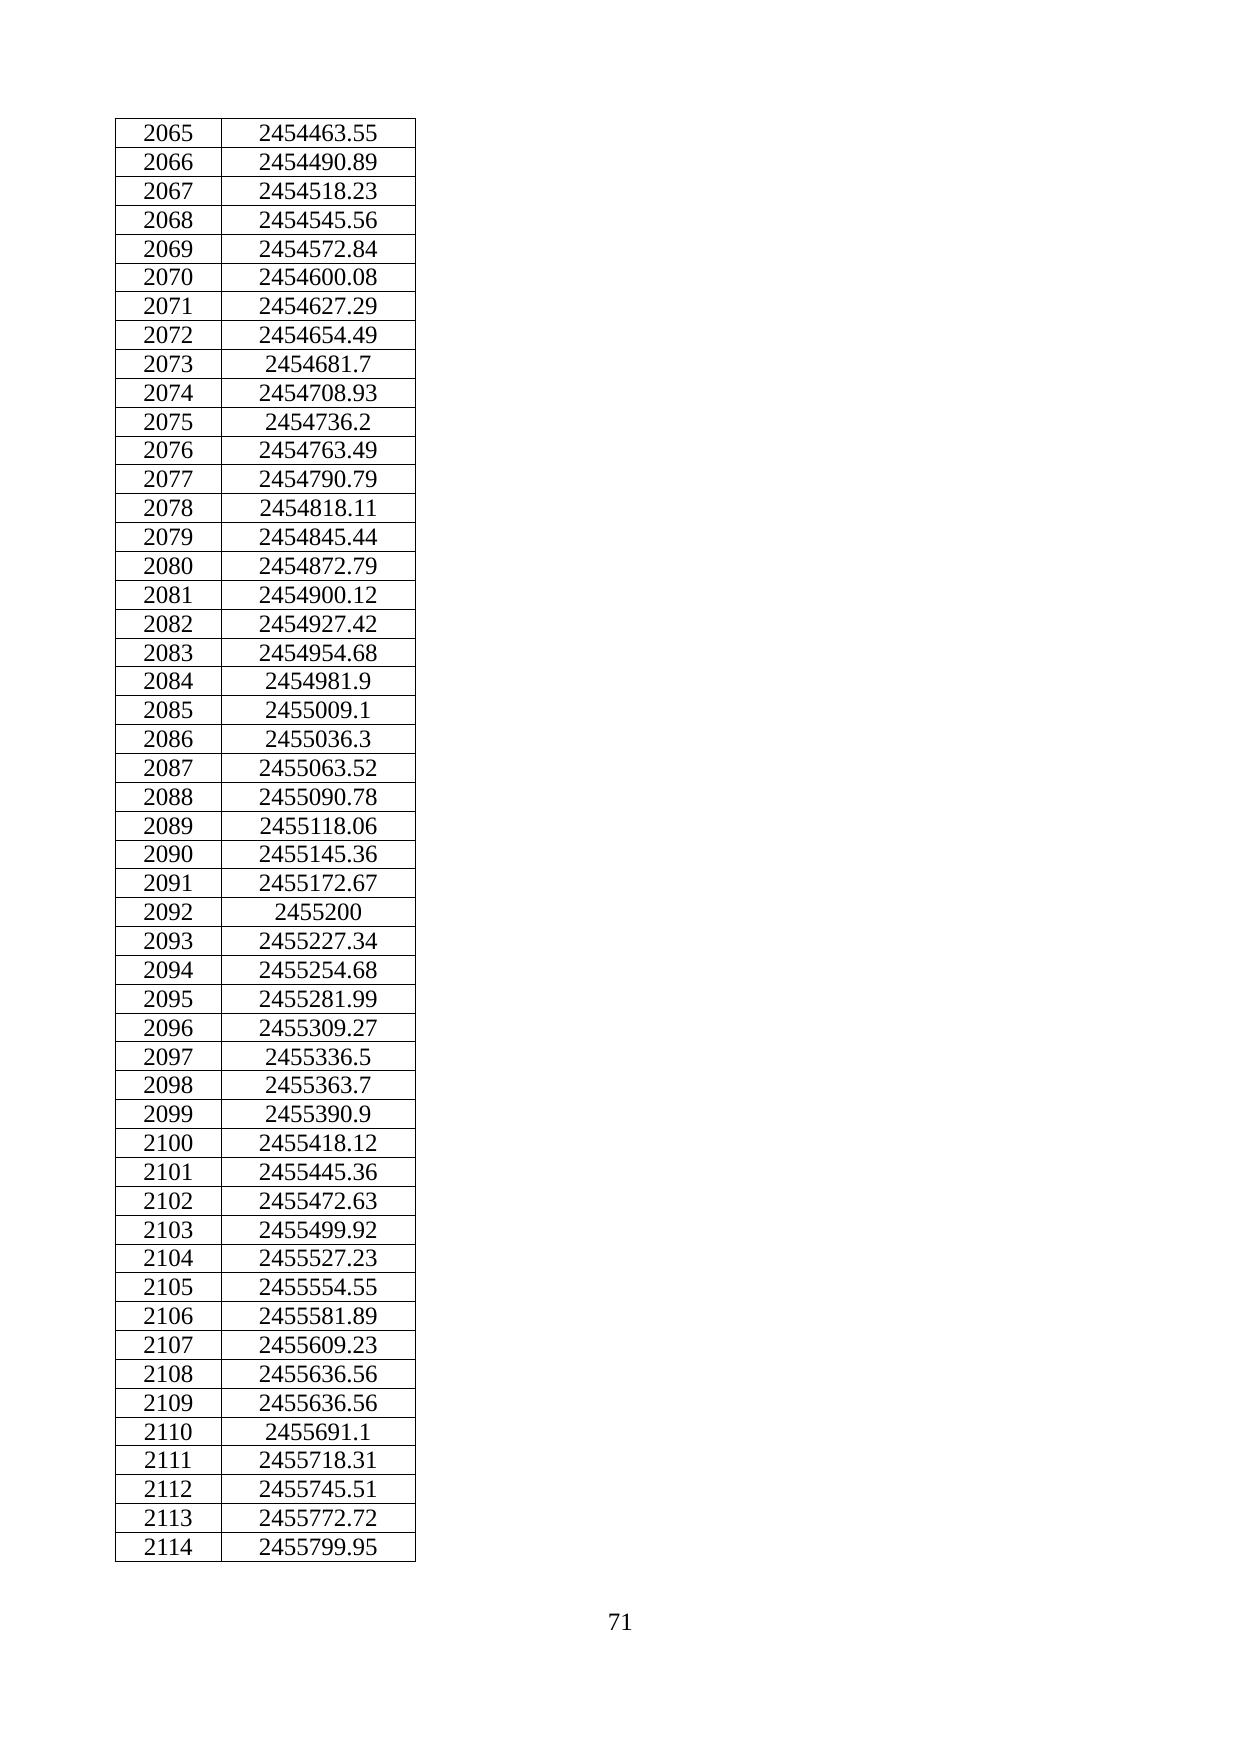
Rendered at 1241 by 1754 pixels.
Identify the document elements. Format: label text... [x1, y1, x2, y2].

table_cell 2454818.11 [222, 494, 415, 522]
table_cell 2455227.34 [222, 927, 415, 955]
table_cell 2100 [116, 1129, 221, 1157]
table_cell 2086 [116, 725, 221, 753]
table_cell 2075 [116, 408, 221, 436]
table_cell 2455527.23 [222, 1245, 415, 1272]
table_cell 2455309.27 [222, 1014, 415, 1041]
table_cell 2454545.56 [222, 206, 415, 233]
table_cell 2454872.79 [222, 552, 415, 580]
table_cell 2073 [116, 350, 221, 378]
table_cell 2072 [116, 321, 221, 349]
table_cell 2455691.1 [222, 1418, 415, 1445]
table_cell 2095 [116, 985, 221, 1013]
table_cell 2454518.23 [222, 177, 415, 205]
table_cell 2455472.63 [222, 1187, 415, 1214]
table_cell 2067 [116, 177, 221, 205]
table_cell 2066 [116, 148, 221, 176]
table_cell 2455554.55 [222, 1273, 415, 1301]
table_cell 2454654.49 [222, 321, 415, 349]
table_cell 2109 [116, 1389, 221, 1417]
table_cell 2082 [116, 610, 221, 637]
table_cell 2454790.79 [222, 465, 415, 493]
table_cell 2455172.67 [222, 869, 415, 897]
table_cell 2076 [116, 437, 221, 464]
table_cell 2112 [116, 1475, 221, 1503]
table_cell 2455636.56 [222, 1389, 415, 1417]
table_cell 2455581.89 [222, 1302, 415, 1330]
table_cell 2083 [116, 639, 221, 666]
table_cell 2068 [116, 206, 221, 233]
table_cell 2101 [116, 1158, 221, 1186]
table_cell 2071 [116, 292, 221, 320]
table_cell 2454845.44 [222, 523, 415, 551]
table_cell 2105 [116, 1273, 221, 1301]
table_cell 2087 [116, 754, 221, 782]
table_cell 2081 [116, 581, 221, 609]
table_cell 2454463.55 [222, 119, 415, 147]
table_cell 2454681.7 [222, 350, 415, 378]
table_cell 2111 [116, 1446, 221, 1474]
table_cell 2455254.68 [222, 956, 415, 984]
table_cell 2454736.2 [222, 408, 415, 436]
table_cell 2455336.5 [222, 1042, 415, 1070]
table_cell 2455063.52 [222, 754, 415, 782]
table_cell 2454763.49 [222, 437, 415, 464]
table_cell 2085 [116, 696, 221, 724]
table_cell 2454981.9 [222, 667, 415, 695]
table_cell 2454900.12 [222, 581, 415, 609]
table_cell 2096 [116, 1014, 221, 1041]
table_cell 2455281.99 [222, 985, 415, 1013]
table_cell 2455009.1 [222, 696, 415, 724]
table_cell 2455499.92 [222, 1216, 415, 1243]
table_cell 2455745.51 [222, 1475, 415, 1503]
table_cell 2070 [116, 264, 221, 291]
table_cell 2454490.89 [222, 148, 415, 176]
table_cell 2102 [116, 1187, 221, 1214]
table_cell 2110 [116, 1418, 221, 1445]
table_cell 2080 [116, 552, 221, 580]
table_cell 2069 [116, 235, 221, 262]
table_cell 2106 [116, 1302, 221, 1330]
table_cell 2103 [116, 1216, 221, 1243]
table_cell 2454572.84 [222, 235, 415, 262]
table_cell 2092 [116, 898, 221, 926]
table_cell 2455799.95 [222, 1533, 415, 1561]
table_cell 2074 [116, 379, 221, 407]
table_cell 2454627.29 [222, 292, 415, 320]
table_cell 2108 [116, 1360, 221, 1388]
table_cell 2078 [116, 494, 221, 522]
table_cell 2455609.23 [222, 1331, 415, 1359]
table_cell 2084 [116, 667, 221, 695]
table_cell 2455445.36 [222, 1158, 415, 1186]
table_cell 2455636.56 [222, 1360, 415, 1388]
table_cell 2094 [116, 956, 221, 984]
table_cell 2455200 [222, 898, 415, 926]
table_cell 2099 [116, 1100, 221, 1128]
table_cell 2454954.68 [222, 639, 415, 666]
table_cell 2107 [116, 1331, 221, 1359]
table_cell 2091 [116, 869, 221, 897]
table_cell 2454927.42 [222, 610, 415, 637]
table_cell 2097 [116, 1042, 221, 1070]
table_cell 2454708.93 [222, 379, 415, 407]
table_cell 2454600.08 [222, 264, 415, 291]
table_cell 2088 [116, 783, 221, 811]
table_cell 2079 [116, 523, 221, 551]
table_cell 2455036.3 [222, 725, 415, 753]
table_cell 2104 [116, 1245, 221, 1272]
table_cell 2455145.36 [222, 841, 415, 868]
table_cell 2455090.78 [222, 783, 415, 811]
table_cell 2098 [116, 1071, 221, 1099]
table_cell 2455118.06 [222, 812, 415, 839]
table_cell 2090 [116, 841, 221, 868]
table_cell 2455418.12 [222, 1129, 415, 1157]
table_cell 2113 [116, 1504, 221, 1532]
table_cell 2455772.72 [222, 1504, 415, 1532]
table_cell 2455390.9 [222, 1100, 415, 1128]
table_cell 2089 [116, 812, 221, 839]
table_cell 2455363.7 [222, 1071, 415, 1099]
table_cell 2114 [116, 1533, 221, 1561]
table_cell 2093 [116, 927, 221, 955]
table_cell 2065 [116, 119, 221, 147]
table_cell 2077 [116, 465, 221, 493]
table_cell 2455718.31 [222, 1446, 415, 1474]
